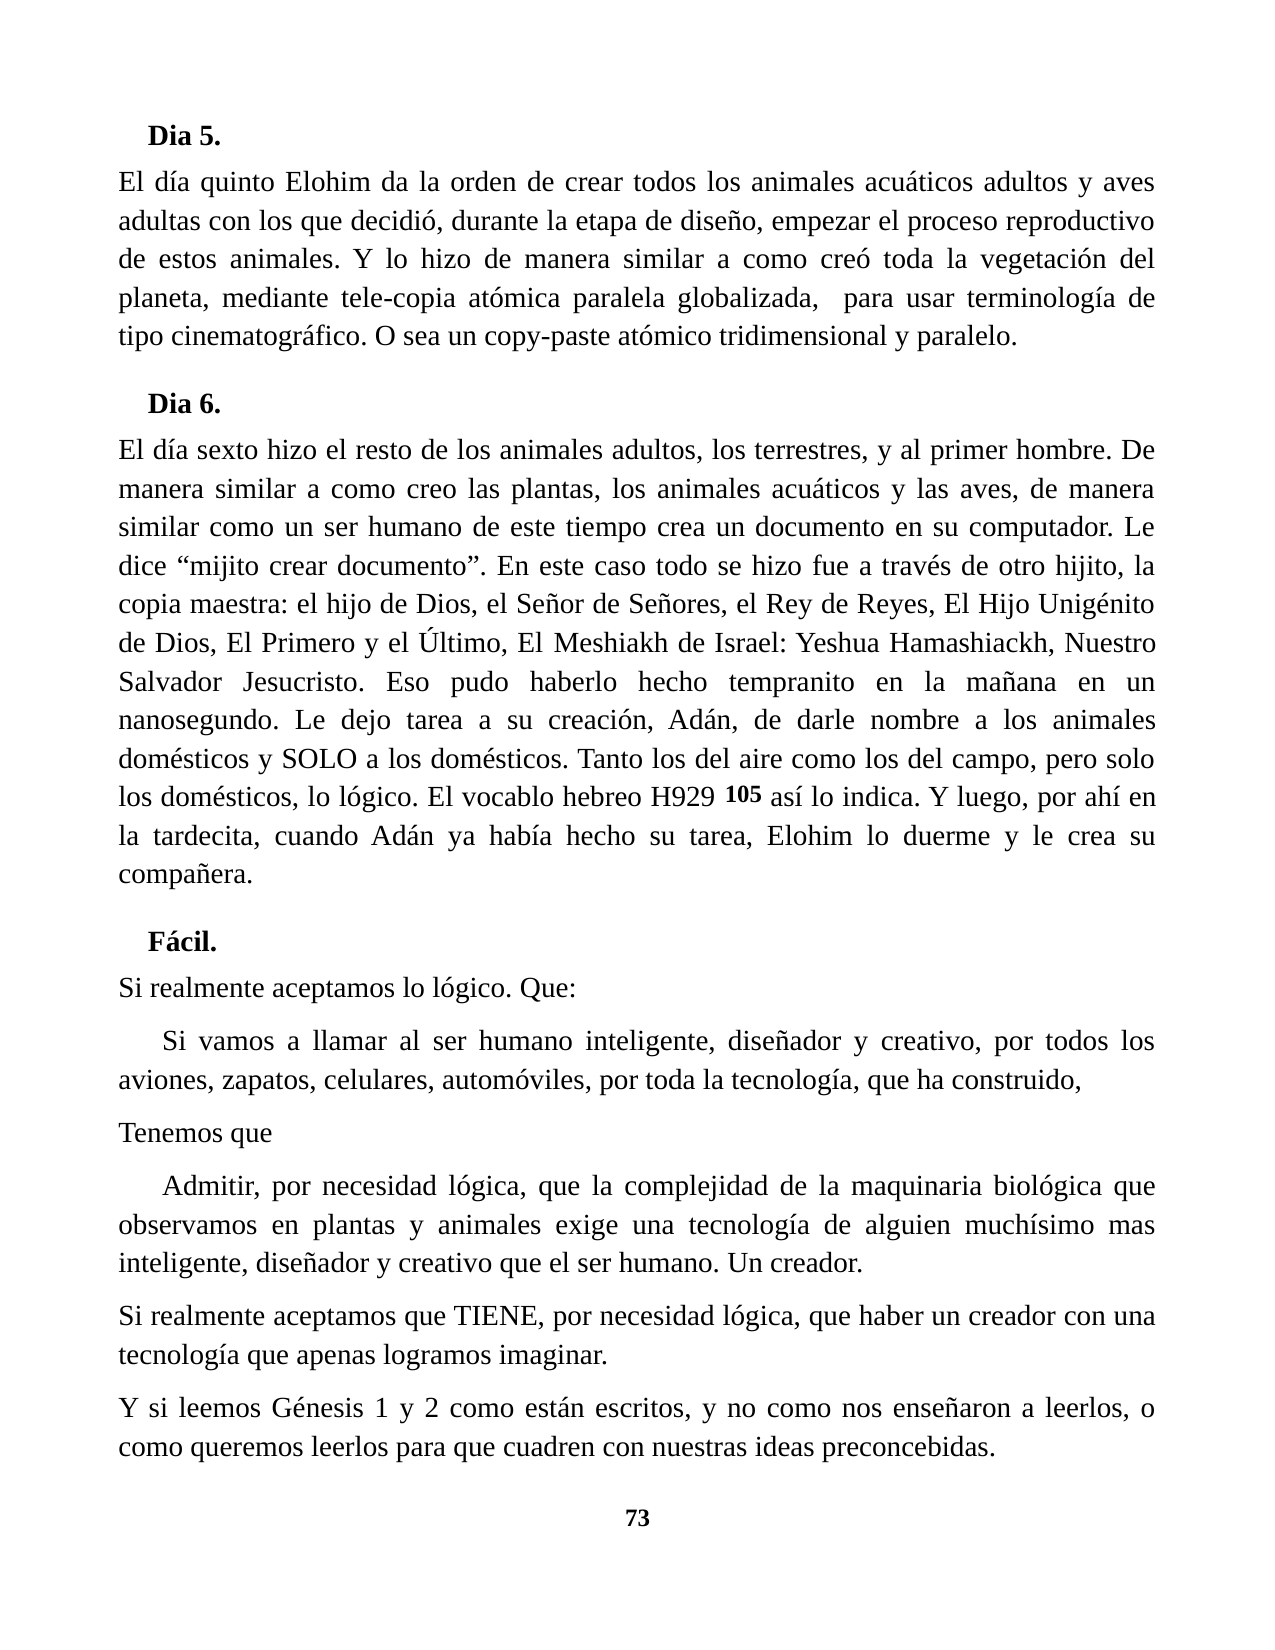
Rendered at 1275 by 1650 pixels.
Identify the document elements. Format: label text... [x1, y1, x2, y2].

text Admitir, por necesidad lógica, que la complejidad de la maquinaria biológica que observamos en plantas y animales exige una tecnología de alguien muchísimo mas inteligente, diseñador y creativo que el ser humano. Un creador. [118, 1168, 1157, 1279]
subtitle Fácil. [148, 924, 1157, 958]
text Y si leemos Génesis 1 y 2 como están escritos, y no como nos enseñaron a leerlos, o como queremos leerlos para que cuadren con nuestras ideas preconcebidas. [118, 1390, 1157, 1462]
text Tenemos que [118, 1115, 1157, 1149]
text Si realmente aceptamos que TIENE, por necesidad lógica, que haber un creador con una tecnología que apenas logramos imaginar. [118, 1298, 1157, 1371]
text Si realmente aceptamos lo lógico. Que: [118, 970, 1157, 1004]
text Si vamos a llamar al ser humano inteligente, diseñador y creativo, por todos los aviones, zapatos, celulares, automóviles, por toda la tecnología, que ha construido, [118, 1023, 1157, 1096]
text El día quinto Elohim da la orden de crear todos los animales acuáticos adultos y aves adultas con los que decidió, durante la etapa de diseño, empezar el proceso reproductivo de estos animales. Y lo hizo de manera similar a como creó toda la vegetación del planeta, mediante tele-copia atómica paralela globalizada, para usar terminología de tipo cinematográfico. O sea un copy-paste atómico tridimensional y paralelo. [118, 164, 1157, 352]
subtitle Dia 5. [148, 118, 1157, 152]
subtitle Dia 6. [148, 386, 1157, 420]
text El día sexto hizo el resto de los animales adultos, los terrestres, y al primer hombre. De manera similar a como creo las plantas, los animales acuáticos y las aves, de manera similar como un ser humano de este tiempo crea un documento en su computador. Le dice “mijito crear documento”. En este caso todo se hizo fue a través de otro hijito, la copia maestra: el hijo de Dios, el Señor de Señores, el Rey de Reyes, El Hijo Unigénito de Dios, El Primero y el Último, El Meshiakh de Israel: Yeshua Hamashiackh, Nuestro Salvador Jesucristo. Eso pudo haberlo hecho tempranito en la mañana en un nanosegundo. Le dejo tarea a su creación, Adán, de darle nombre a los animales domésticos y SOLO a los domésticos. Tanto los del aire como los del campo, pero solo los domésticos, lo lógico. El vocablo hebreo H929 así lo indica. Y luego, por ahí en la tardecita, cuando Adán ya había hecho su tarea, Elohim lo duerme y le crea su compañera. [118, 432, 1157, 890]
